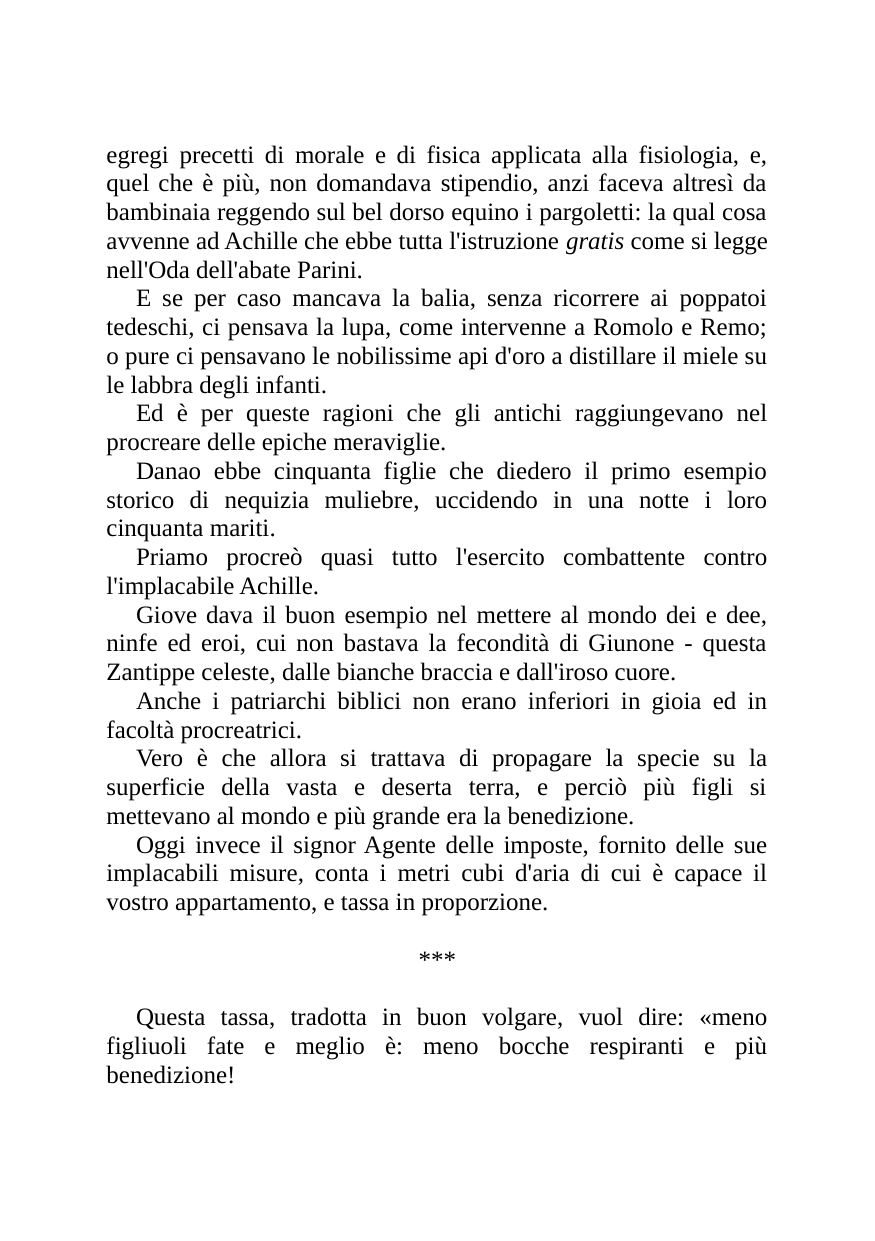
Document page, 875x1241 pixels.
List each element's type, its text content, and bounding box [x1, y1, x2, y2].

text Questa tassa, tradotta in buon volgare, vuol dire: «meno figliuoli fate e meglio è: meno bocche respiranti e più benedizione! [106, 1002, 768, 1088]
text E se per caso mancava la balia, senza ricorrere ai poppatoi tedeschi, ci pensava la lupa, come intervenne a Romolo e Remo; o pure ci pensavano le nobilissime api d'oro a distillare il miele su le labbra degli infanti. [106, 283, 768, 398]
text Danao ebbe cinquanta figlie che diedero il primo esempio storico di nequizia muliebre, uccidendo in una notte i loro cinquanta mariti. [106, 456, 768, 542]
text egregi precetti di morale e di fisica applicata alla fisiologia, e, quel che è più, non domandava stipendio, anzi faceva altresì da bambinaia reggendo sul bel dorso equino i pargoletti: la qual cosa avvenne ad Achille che ebbe tutta l'istruzione gratis come si legge nell'Oda dell'abate Parini. [106, 140, 768, 283]
text Anche i patriarchi biblici non erano inferiori in gioia ed in facoltà procreatrici. [106, 686, 768, 743]
text Giove dava il buon esempio nel mettere al mondo dei e dee, ninfe ed eroi, cui non bastava la fecondità di Giunone - questa Zantippe celeste, dalle bianche braccia e dall'iroso cuore. [106, 600, 768, 686]
text Ed è per queste ragioni che gli antichi raggiungevano nel procreare delle epiche meraviglie. [106, 398, 768, 456]
text *** [106, 945, 768, 973]
text Priamo procreò quasi tutto l'esercito combattente contro l'implacabile Achille. [106, 542, 768, 600]
text Oggi invece il signor Agente delle imposte, fornito delle sue implacabili misure, conta i metri cubi d'aria di cui è capace il vostro appartamento, e tassa in proporzione. [106, 830, 768, 916]
text Vero è che allora si trattava di propagare la specie su la superficie della vasta e deserta terra, e perciò più figli si mettevano al mondo e più grande era la benedizione. [106, 743, 768, 830]
